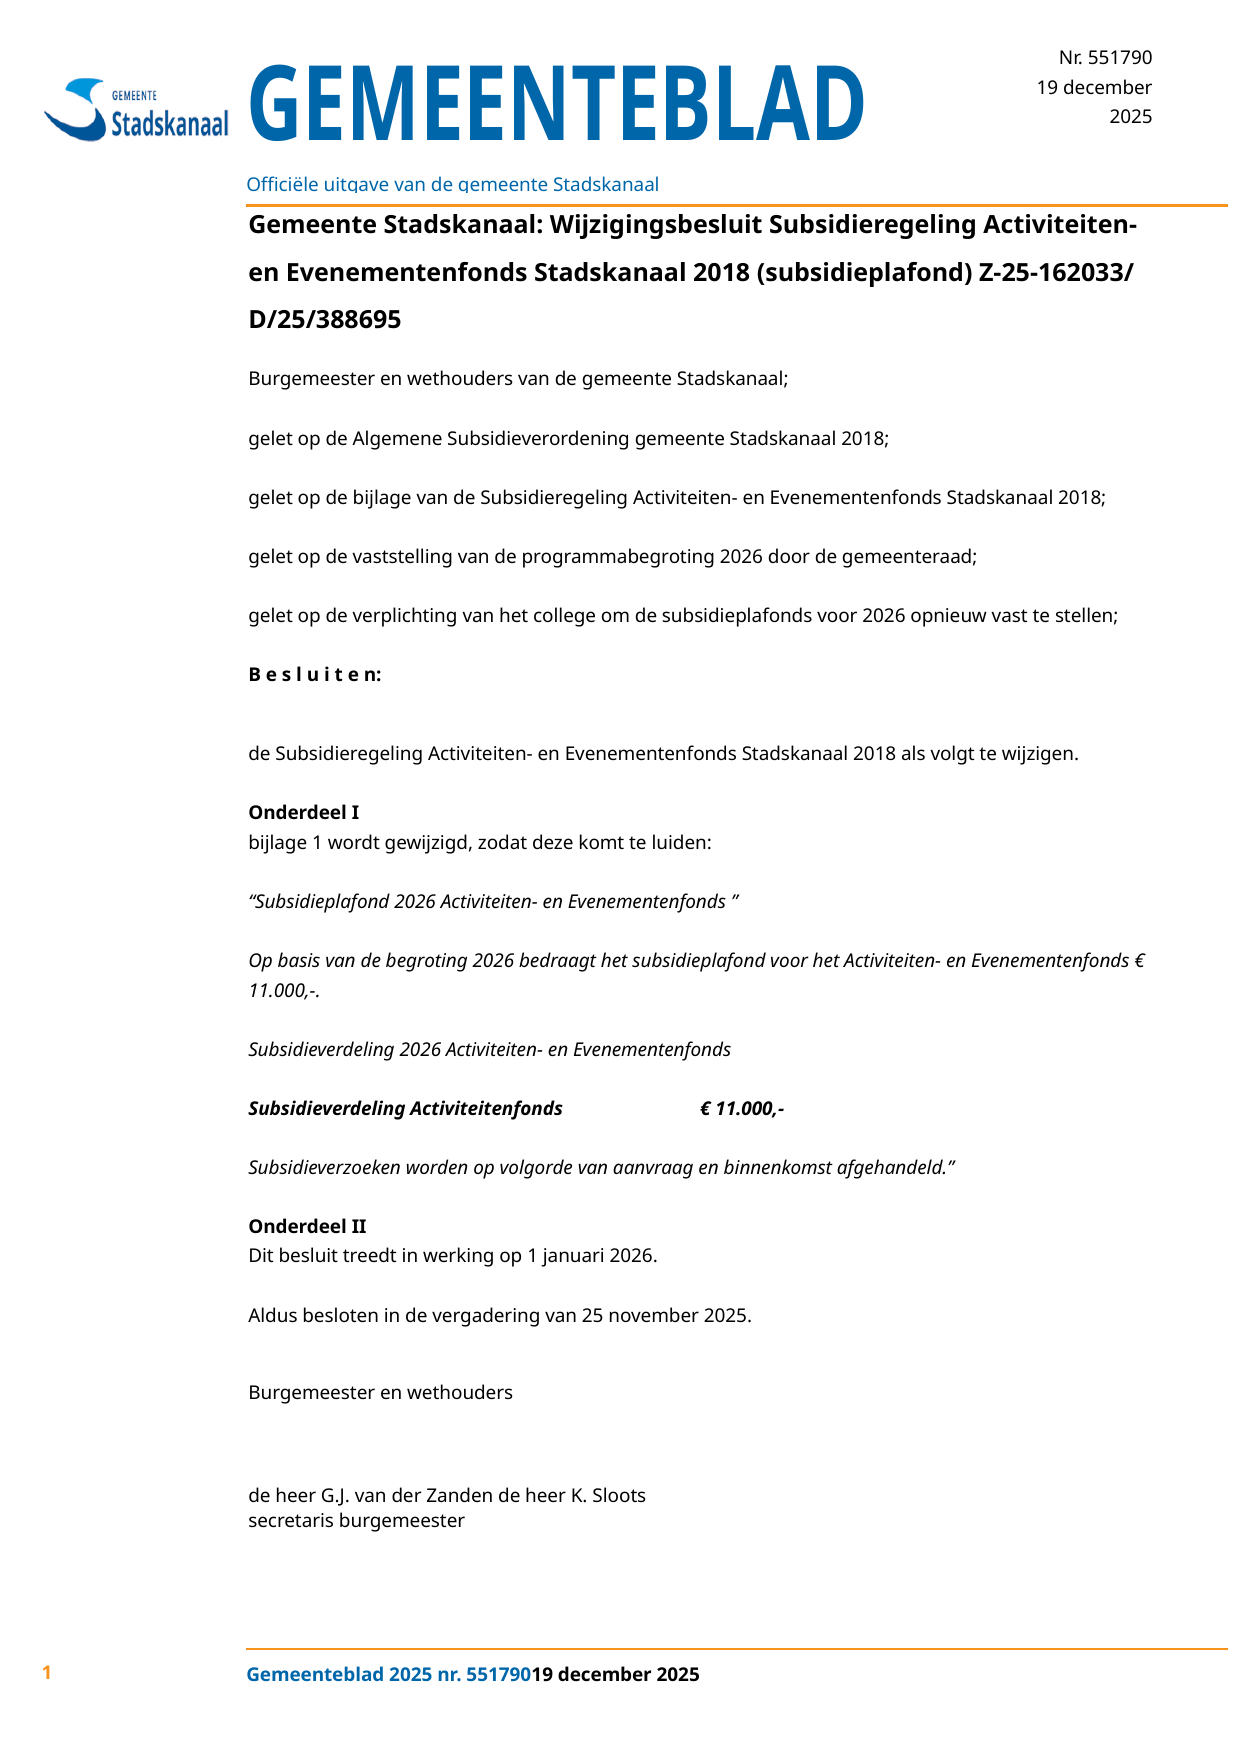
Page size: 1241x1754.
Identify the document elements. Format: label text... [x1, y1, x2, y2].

picture [41, 47, 231, 172]
text Subsidieverzoeken worden op volgorde van aanvraag en binnenkomst afgehandeld.” [248, 1154, 1152, 1179]
text B e s l u i t e n: [248, 661, 1152, 687]
table_header Subsidieverdeling Activiteitenfonds [248, 1095, 700, 1121]
text bijlage 1 wordt gewijzigd, zodat deze komt te luiden: [248, 829, 1152, 855]
text Onderdeel II [248, 1213, 1152, 1239]
text Onderdeel I [248, 799, 1152, 825]
text Dit besluit treedt in werking op 1 januari 2026. [248, 1243, 1152, 1268]
text de Subsidieregeling Activiteiten- en Evenementenfonds Stadskanaal 2018 als volgt te wijzigen. [248, 740, 1152, 766]
text gelet op de bijlage van de Subsidieregeling Activiteiten- en Evenementenfonds Stadskanaal 2018; [248, 484, 1152, 509]
text “Subsidieplafond 2026 Activiteiten- en Evenementenfonds ” [248, 888, 1152, 914]
text de heer G.J. van der Zanden de heer K. Sloots [248, 1482, 1152, 1508]
text gelet op de Algemene Subsidieverordening gemeente Stadskanaal 2018; [248, 425, 1152, 450]
text Op basis van de begroting 2026 bedraagt het subsidieplafond voor het Activiteiten- en Evenementenfonds € 11.000,-. [248, 947, 1152, 1003]
text Aldus besloten in de vergadering van 25 november 2025. [248, 1302, 1152, 1327]
text gelet op de vaststelling van de programmabegroting 2026 door de gemeenteraad; [248, 543, 1152, 569]
text Burgemeester en wethouders [248, 1379, 1152, 1405]
text secretaris burgemeester [248, 1508, 1152, 1533]
text Subsidieverdeling 2026 Activiteiten- en Evenementenfonds [248, 1036, 1152, 1062]
table_header € 11.000,- [700, 1095, 1152, 1121]
text Gemeente Stadskanaal: Wijzigingsbesluit Subsidieregeling Activiteiten- en Evenementenfonds Stadskanaal 2018 (subsidieplafond) Z-25-162033/ D/25/388695 [248, 207, 1152, 336]
text gelet op de verplichting van het college om de subsidieplafonds voor 2026 opnieuw vast te stellen; [248, 602, 1152, 628]
text Burgemeester en wethouders van de gemeente Stadskanaal; [248, 366, 1152, 391]
